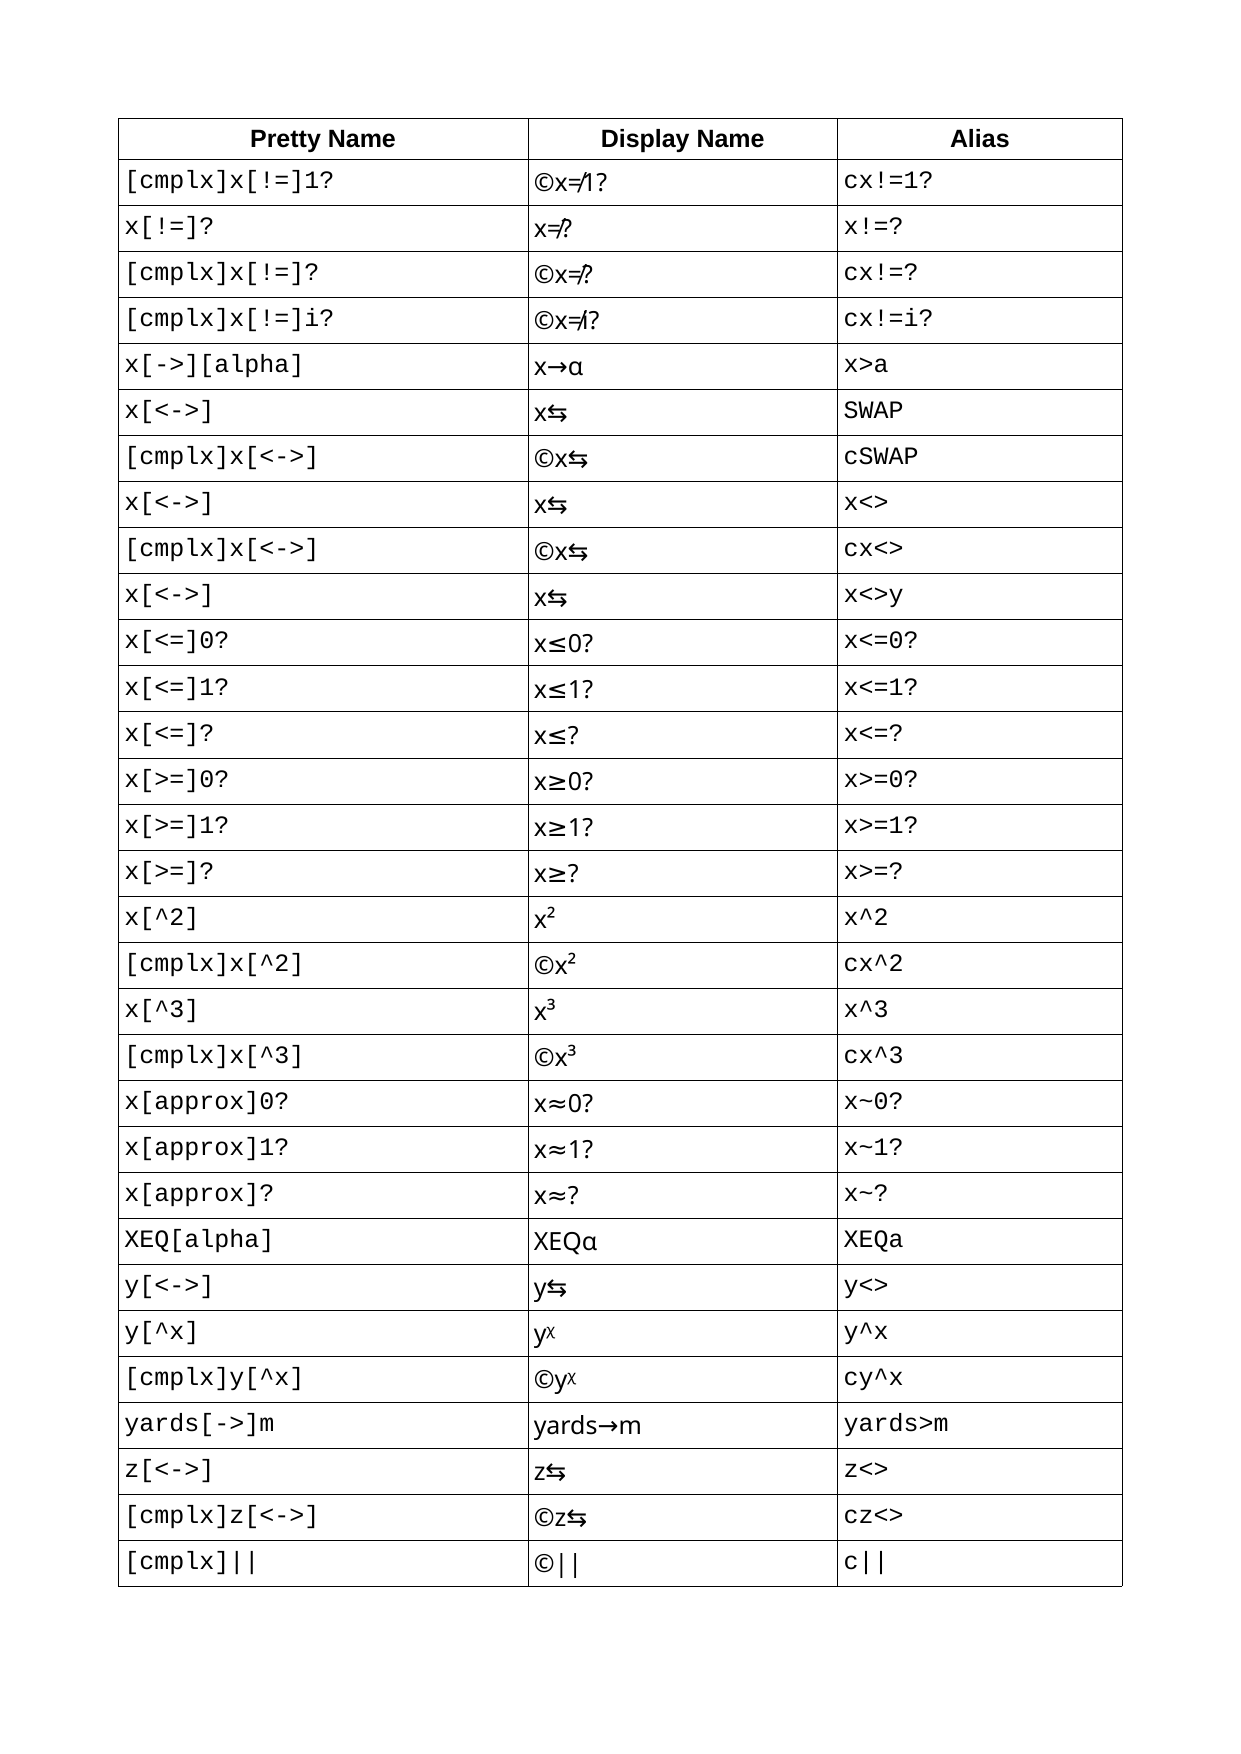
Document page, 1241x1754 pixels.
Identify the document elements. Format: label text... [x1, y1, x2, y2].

table_cell x<> [838, 482, 1122, 527]
table_cell x!=? [838, 206, 1122, 251]
table_cell x>a [838, 344, 1122, 389]
table_cell x[<=]1? [119, 666, 528, 711]
table_cell cx<> [838, 528, 1122, 573]
table_cell x[approx]? [119, 1173, 528, 1218]
table_cell x[->][alpha] [119, 344, 528, 389]
table_cell x[<=]0? [119, 620, 528, 665]
table_cell y[<->] [119, 1265, 528, 1310]
table_cell [cmplx]x[<->] [119, 436, 528, 481]
table_cell x[approx]1? [119, 1127, 528, 1172]
table_cell x≠? [529, 206, 837, 251]
table_cell x[<->] [119, 390, 528, 435]
table_cell x[approx]0? [119, 1081, 528, 1126]
table_cell ©x⇆ [529, 528, 837, 573]
table_cell ©x² [529, 943, 837, 988]
table_cell SWAP [838, 390, 1122, 435]
table_cell x>=0? [838, 759, 1122, 803]
table_cell x³ [529, 989, 837, 1034]
table_cell x[!=]? [119, 206, 528, 251]
table_cell x⇆ [529, 574, 837, 619]
table_header Alias [838, 119, 1122, 159]
table_cell x⇆ [529, 482, 837, 527]
table_cell x~1? [838, 1127, 1122, 1172]
table_cell cx!=? [838, 252, 1122, 297]
table_cell x[<=]? [119, 712, 528, 757]
table_cell ©yᵡ [529, 1357, 837, 1402]
table_cell c|| [838, 1541, 1122, 1586]
table_cell [cmplx]x[^3] [119, 1035, 528, 1080]
table_cell XEQa [838, 1219, 1122, 1264]
table_cell y^x [838, 1311, 1122, 1356]
table_cell ©|| [529, 1541, 837, 1586]
table_cell x≤1? [529, 666, 837, 711]
table_cell XEQ[alpha] [119, 1219, 528, 1264]
table_cell cx^2 [838, 943, 1122, 988]
table_cell z<> [838, 1449, 1122, 1494]
table_cell XEQα [529, 1219, 837, 1264]
table_cell y[^x] [119, 1311, 528, 1356]
table_cell [cmplx]x[^2] [119, 943, 528, 988]
table_cell cz<> [838, 1495, 1122, 1540]
table_cell x→α [529, 344, 837, 389]
table_cell y⇆ [529, 1265, 837, 1310]
table_header Display Name [529, 119, 837, 159]
table_cell x>=? [838, 851, 1122, 896]
table_cell [cmplx]|| [119, 1541, 528, 1586]
table_cell [cmplx]x[!=]? [119, 252, 528, 297]
table_cell yᵡ [529, 1311, 837, 1356]
table_cell x[<->] [119, 574, 528, 619]
table_cell x≈1? [529, 1127, 837, 1172]
table_cell x≈0? [529, 1081, 837, 1126]
table_cell cSWAP [838, 436, 1122, 481]
table_cell x<=1? [838, 666, 1122, 711]
table_cell x[^3] [119, 989, 528, 1034]
table_cell yards→m [529, 1403, 837, 1448]
table_cell x≤0? [529, 620, 837, 665]
table_cell [cmplx]y[^x] [119, 1357, 528, 1402]
table_cell [cmplx]x[!=]i? [119, 298, 528, 343]
table_cell x[>=]? [119, 851, 528, 896]
table_cell cy^x [838, 1357, 1122, 1402]
table_cell yards[->]m [119, 1403, 528, 1448]
table_header Pretty Name [119, 119, 528, 159]
table_cell x<>y [838, 574, 1122, 619]
table_cell x≤? [529, 712, 837, 757]
table_cell cx!=1? [838, 160, 1122, 205]
table_cell x~? [838, 1173, 1122, 1218]
table_cell ©x⇆ [529, 436, 837, 481]
table_cell x≥0? [529, 759, 837, 803]
table_cell cx^3 [838, 1035, 1122, 1080]
table_cell z[<->] [119, 1449, 528, 1494]
table_cell x<=? [838, 712, 1122, 757]
table_cell x~0? [838, 1081, 1122, 1126]
table_cell x≈? [529, 1173, 837, 1218]
table_cell x<=0? [838, 620, 1122, 665]
table_cell x≥? [529, 851, 837, 896]
table_cell cx!=i? [838, 298, 1122, 343]
table_cell [cmplx]z[<->] [119, 1495, 528, 1540]
table_cell x^2 [838, 897, 1122, 942]
table_cell [cmplx]x[!=]1? [119, 160, 528, 205]
table_cell x[>=]0? [119, 759, 528, 803]
table_cell y<> [838, 1265, 1122, 1310]
table_cell x⇆ [529, 390, 837, 435]
table_cell x² [529, 897, 837, 942]
table_cell ©x≠i? [529, 298, 837, 343]
table_cell x≥1? [529, 805, 837, 849]
table_cell ©x³ [529, 1035, 837, 1080]
table_cell ©x≠1? [529, 160, 837, 205]
table_cell x[^2] [119, 897, 528, 942]
table_cell x[<->] [119, 482, 528, 527]
table_cell ©x≠? [529, 252, 837, 297]
table_cell x^3 [838, 989, 1122, 1034]
table_cell [cmplx]x[<->] [119, 528, 528, 573]
table_cell x>=1? [838, 805, 1122, 849]
table_cell yards>m [838, 1403, 1122, 1448]
table_cell x[>=]1? [119, 805, 528, 849]
table_cell ©z⇆ [529, 1495, 837, 1540]
table_cell z⇆ [529, 1449, 837, 1494]
